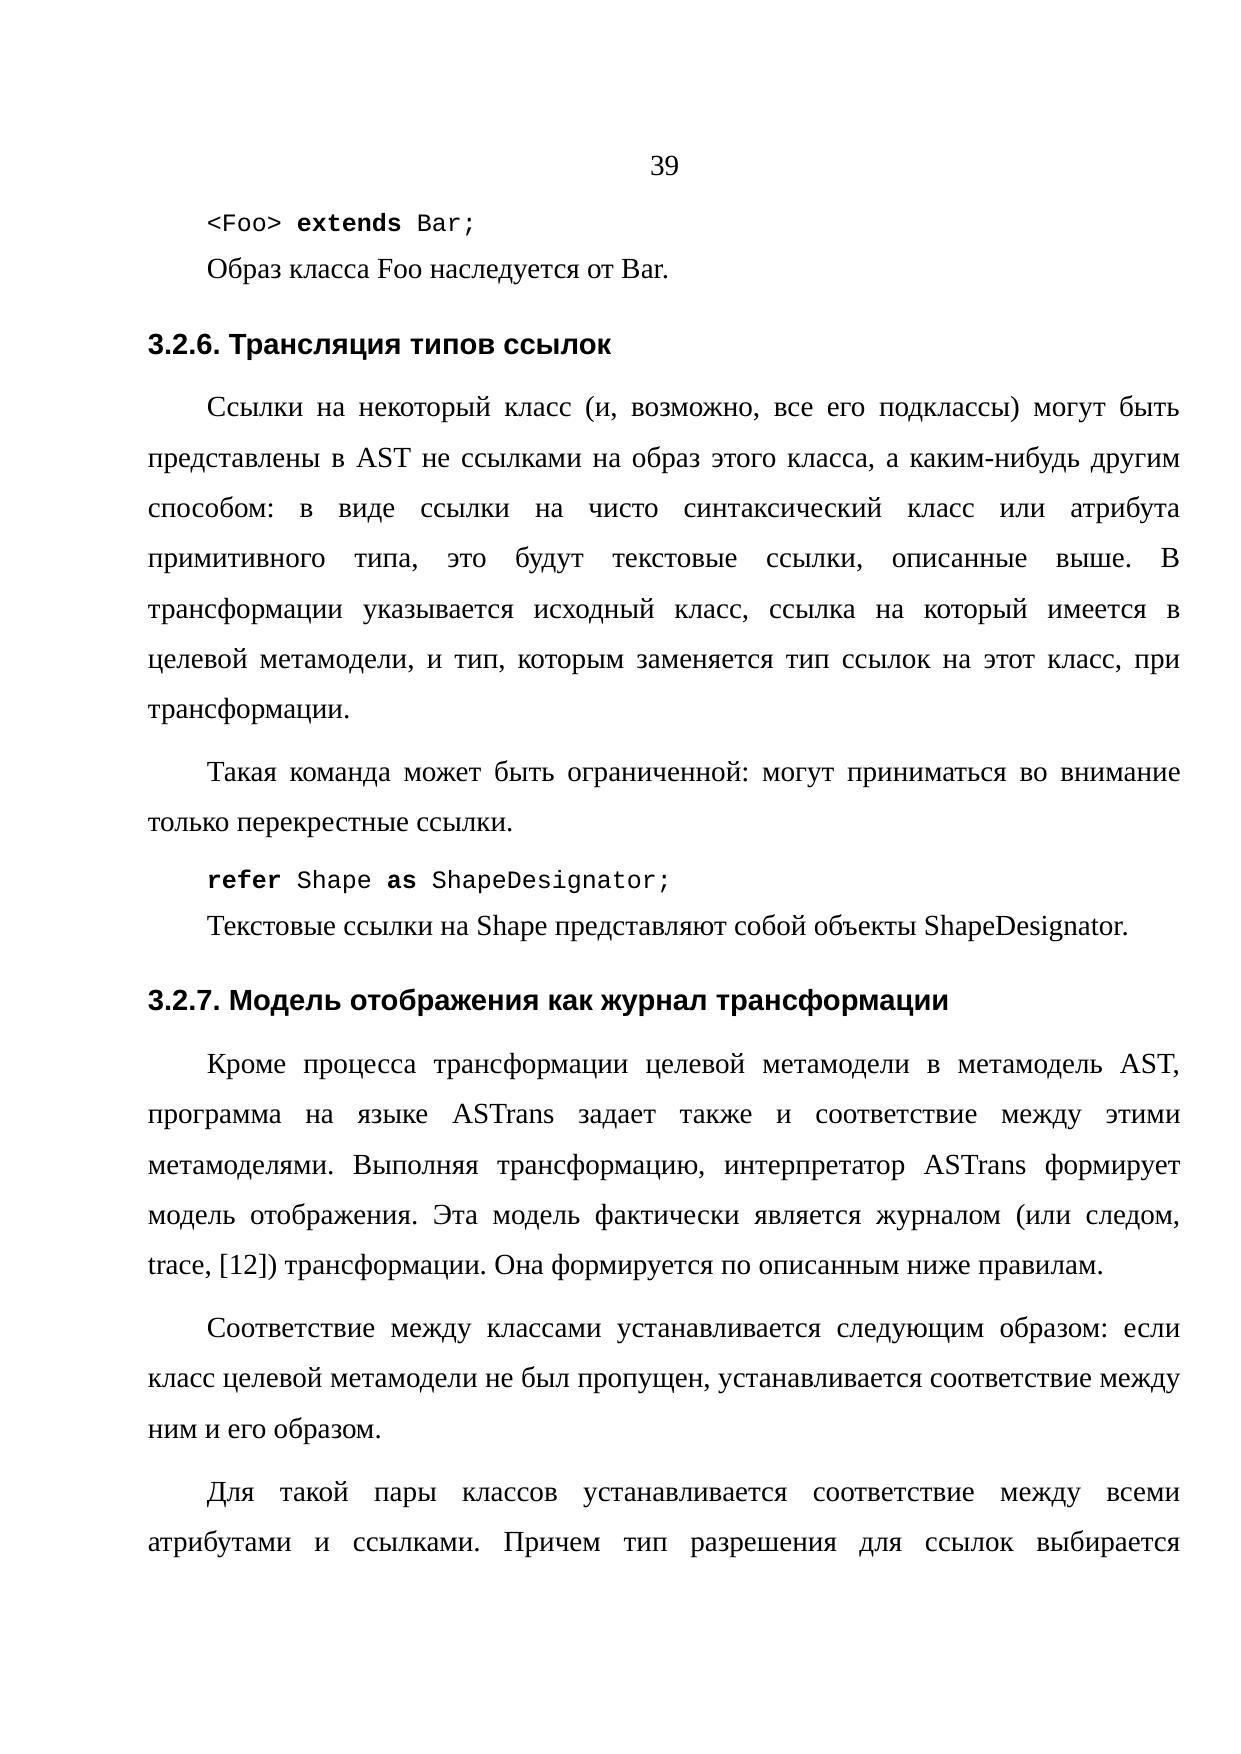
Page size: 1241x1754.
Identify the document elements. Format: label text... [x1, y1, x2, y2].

text Для такой пары классов устанавливается соответствие между всеми атрибутами и ссылками. Причем тип разрешения для ссылок выбирается [148, 1474, 1181, 1557]
subtitle Трансляция типов ссылок [148, 327, 1181, 360]
text Ссылки на некоторый класс (и, возможно, все его подклассы) могут быть представлены в AST не ссылками на образ этого класса, а каким-нибудь другим способом: в виде ссылки на чисто синтаксический класс или атрибута примитивного типа, это будут текстовые ссылки, описанные выше. В трансформации указывается исходный класс, ссылка на который имеется в целевой метамодели, и тип, которым заменяется тип ссылок на этот класс, при трансформации. [148, 389, 1181, 725]
text Соответствие между классами устанавливается следующим образом: если класс целевой метамодели не был пропущен, устанавливается соответствие между ним и его образом. [148, 1310, 1181, 1444]
text Текстовые ссылки на Shape представляют собой объекты ShapeDesignator. [148, 908, 1181, 942]
text <Foo> extends Bar; [207, 211, 1181, 239]
text Образ класса Foo наследуется от Bar. [148, 251, 1181, 285]
text Такая команда может быть ограниченной: могут приниматься во внимание только перекрестные ссылки. [148, 754, 1181, 838]
text Кроме процесса трансформации целевой метамодели в метамодель AST, программа на языке ASTrans задает также и соответствие между этими метамоделями. Выполняя трансформацию, интерпретатор ASTrans формирует модель отображения. Эта модель фактически является журналом (или следом, trace, [12]) трансформации. Она формируется по описанным ниже правилам. [148, 1046, 1181, 1281]
text refer Shape as ShapeDesignator; [207, 867, 1181, 896]
subtitle Модель отображения как журнал трансформации [148, 983, 1181, 1017]
